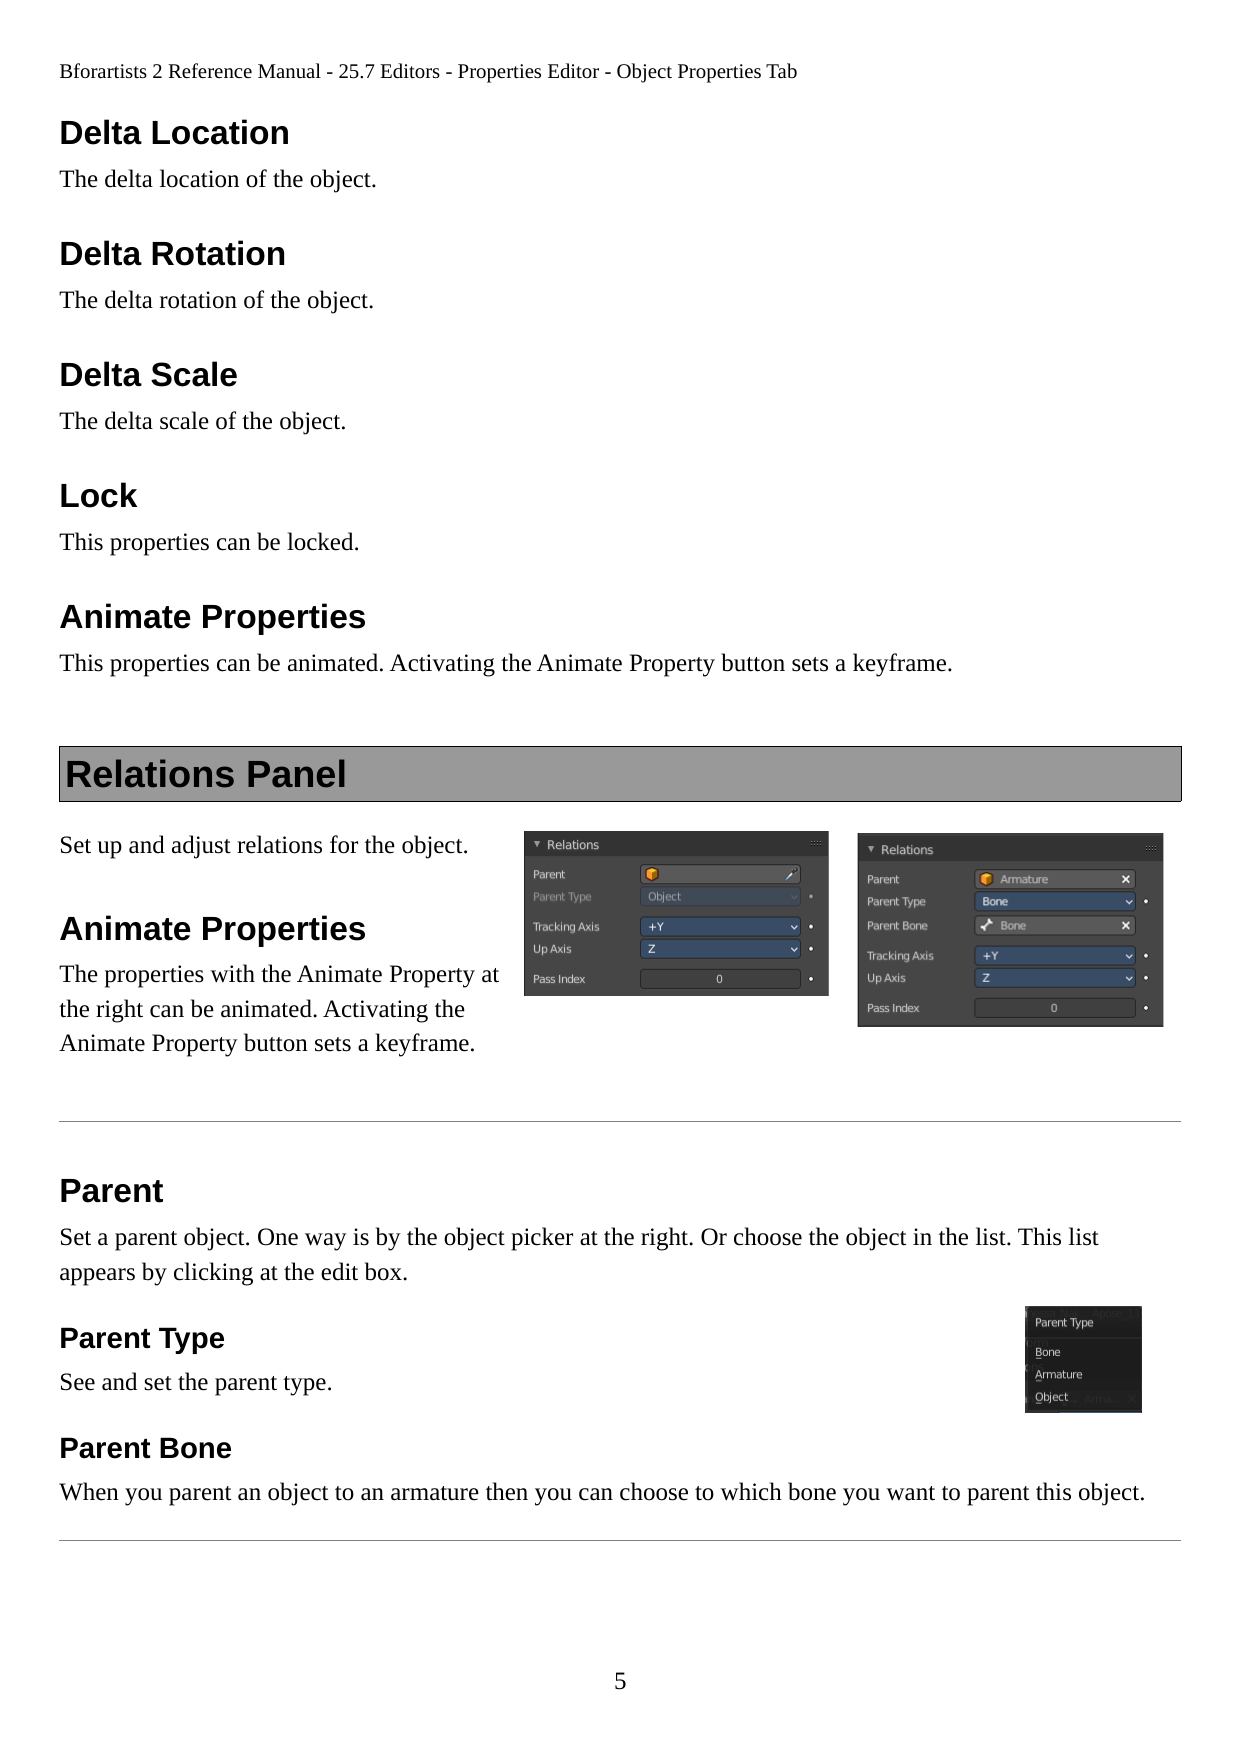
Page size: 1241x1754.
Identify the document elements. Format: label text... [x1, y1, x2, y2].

subtitle [1142, 1321, 1181, 1354]
text This properties can be animated. Activating the Animate Property button sets a keyframe. [59, 648, 1181, 677]
text The delta rotation of the object. [59, 285, 1181, 313]
table_header Relations Panel [60, 747, 1181, 801]
subtitle Parent [59, 1171, 1181, 1210]
text Set up and adjust relations for the object. [59, 830, 1181, 859]
text When you parent an object to an armature then you can choose to which bone you want to parent this object. [59, 1477, 1181, 1506]
subtitle Parent Type [59, 1321, 1025, 1354]
subtitle Lock [59, 476, 1181, 514]
text See and set the parent type. [59, 1367, 1025, 1396]
subtitle Delta Location [59, 113, 1181, 151]
subtitle Delta Scale [59, 355, 1181, 393]
text This properties can be locked. [59, 527, 1181, 556]
picture [524, 831, 829, 996]
text The delta location of the object. [59, 164, 1181, 192]
subtitle Parent Bone [59, 1431, 1181, 1464]
text The delta scale of the object. [59, 406, 1181, 434]
picture [857, 833, 1164, 1027]
subtitle Delta Rotation [59, 234, 1181, 272]
subtitle Animate Properties [59, 908, 524, 947]
subtitle [1164, 908, 1181, 947]
text The properties with the Animate Property at the right can be animated. Activating the Animate Property button sets a keyframe. [59, 959, 1181, 1057]
subtitle [829, 908, 857, 947]
text Set a parent object. One way is by the object picker at the right. Or choose the object in the list. This list appears by clicking at the edit box. [59, 1222, 1181, 1286]
text [1142, 1367, 1181, 1396]
subtitle Animate Properties [59, 597, 1181, 635]
picture [1025, 1306, 1142, 1413]
